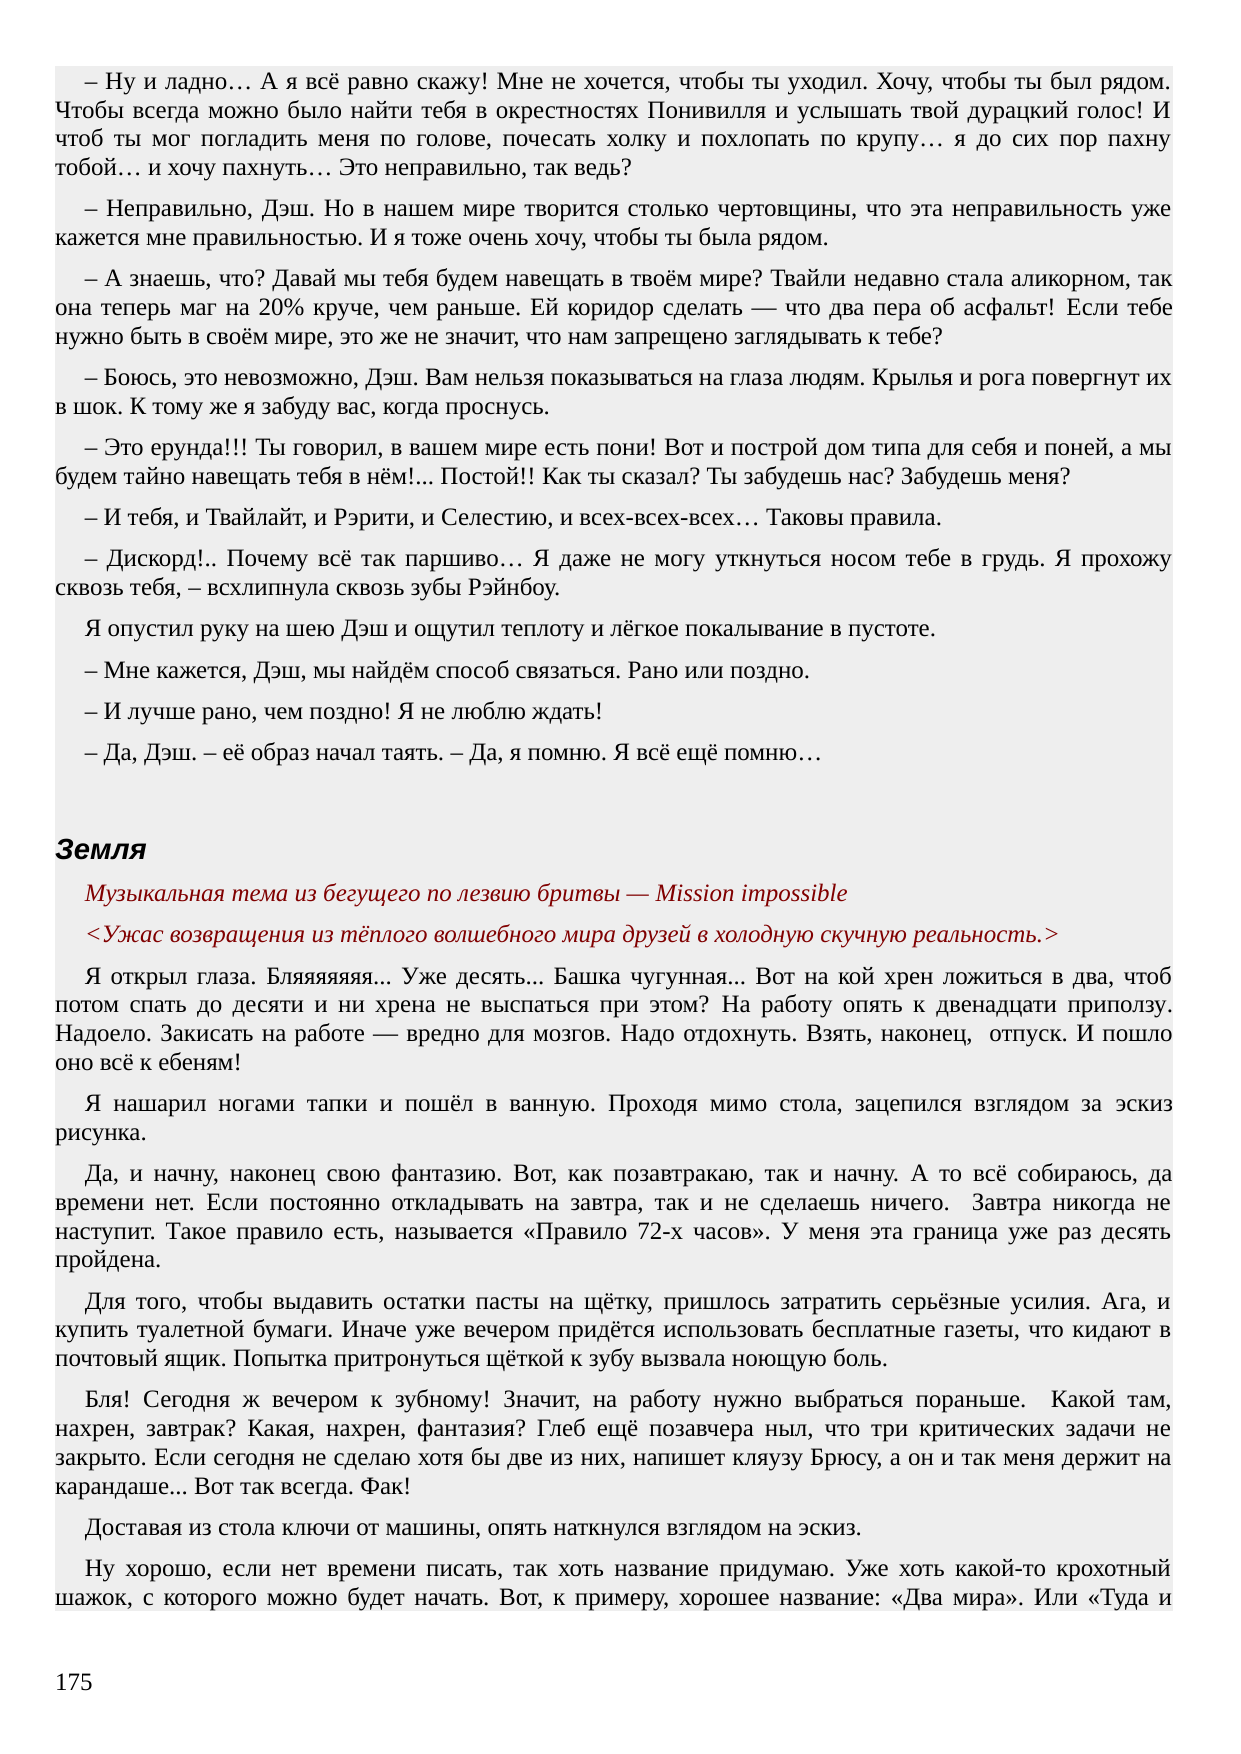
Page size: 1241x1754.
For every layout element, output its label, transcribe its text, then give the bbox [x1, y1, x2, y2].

text <Ужас возвращения из тёплого волшебного мира друзей в холодную скучную реальность.> [55, 919, 1173, 948]
subtitle Земля [55, 832, 1173, 866]
text Я нашарил ногами тапки и пошёл в ванную. Проходя мимо стола, зацепился взглядом за эскиз рисунка. [55, 1088, 1173, 1146]
text – Да, Дэш. – её образ начал таять. – Да, я помню. Я всё ещё помню… [55, 737, 1173, 766]
text Да, и начну, наконец свою фантазию. Вот, как позавтракаю, так и начну. А то всё собираюсь, да времени нет. Если постоянно откладывать на завтра, так и не сделаешь ничего. Завтра никогда не наступит. Такое правило есть, называется «Правило 72-х часов». У меня эта граница уже раз десять пройдена. [55, 1158, 1173, 1273]
text – Мне кажется, Дэш, мы найдём способ связаться. Рано или поздно. [55, 655, 1173, 683]
text – Дискорд!.. Почему всё так паршиво… Я даже не могу уткнуться носом тебе в грудь. Я прохожу сквозь тебя, – всхлипнула сквозь зубы Рэйнбоу. [55, 543, 1173, 601]
text – Боюсь, это невозможно, Дэш. Вам нельзя показываться на глаза людям. Крылья и рога повергнут их в шок. К тому же я забуду вас, когда проснусь. [55, 362, 1173, 420]
text – И лучше рано, чем поздно! Я не люблю ждать! [55, 696, 1173, 725]
text – И тебя, и Твайлайт, и Рэрити, и Селестию, и всех-всех-всех… Таковы правила. [55, 502, 1173, 531]
text Музыкальная тема из бегущего по лезвию бритвы — Mission impossible [55, 878, 1173, 907]
text Я опустил руку на шею Дэш и ощутил теплоту и лёгкое покалывание в пустоте. [55, 613, 1173, 642]
text – Ну и ладно… А я всё равно скажу! Мне не хочется, чтобы ты уходил. Хочу, чтобы ты был рядом. Чтобы всегда можно было найти тебя в окрестностях Понивилля и услышать твой дурацкий голос! И чтоб ты мог погладить меня по голове, почесать холку и похлопать по крупу… я до сих пор пахну тобой… и хочу пахнуть… Это неправильно, так ведь? [55, 66, 1173, 181]
text Для того, чтобы выдавить остатки пасты на щётку, пришлось затратить серьёзные усилия. Ага, и купить туалетной бумаги. Иначе уже вечером придётся использовать бесплатные газеты, что кидают в почтовый ящик. Попытка притронуться щёткой к зубу вызвала ноющую боль. [55, 1286, 1173, 1372]
text Доставая из стола ключи от машины, опять наткнулся взглядом на эскиз. [55, 1512, 1173, 1541]
text Ну хорошо, если нет времени писать, так хоть название придумаю. Уже хоть какой-то крохотный шажок, с которого можно будет начать. Вот, к примеру, хорошее название: «Два мира». Или «Туда и [55, 1553, 1173, 1611]
text Я открыл глаза. Бляяяяяяя... Уже десять... Башка чугунная... Вот на кой хрен ложиться в два, чтоб потом спать до десяти и ни хрена не выспаться при этом? На работу опять к двенадцати приползу. Надоело. Закисать на работе — вредно для мозгов. Надо отдохнуть. Взять, наконец, отпуск. И пошло оно всё к ебеням! [55, 961, 1173, 1076]
text Бля! Сегодня ж вечером к зубному! Значит, на работу нужно выбраться пораньше. Какой там, нахрен, завтрак? Какая, нахрен, фантазия? Глеб ещё позавчера ныл, что три критических задачи не закрыто. Если сегодня не сделаю хотя бы две из них, напишет кляузу Брюсу, а он и так меня держит на карандаше... Вот так всегда. Фак! [55, 1384, 1173, 1499]
text – Это ерунда!!! Ты говорил, в вашем мире есть пони! Вот и построй дом типа для себя и поней, а мы будем тайно навещать тебя в нём!... Постой!! Как ты сказал? Ты забудешь нас? Забудешь меня? [55, 432, 1173, 490]
text – Неправильно, Дэш. Но в нашем мире творится столько чертовщины, что эта неправильность уже кажется мне правильностью. И я тоже очень хочу, чтобы ты была рядом. [55, 193, 1173, 251]
text – А знаешь, что? Давай мы тебя будем навещать в твоём мире? Твайли недавно стала аликорном, так она теперь маг на 20% круче, чем раньше. Ей коридор сделать — что два пера об асфальт! Если тебе нужно быть в своём мире, это же не значит, что нам запрещено заглядывать к тебе? [55, 263, 1173, 350]
